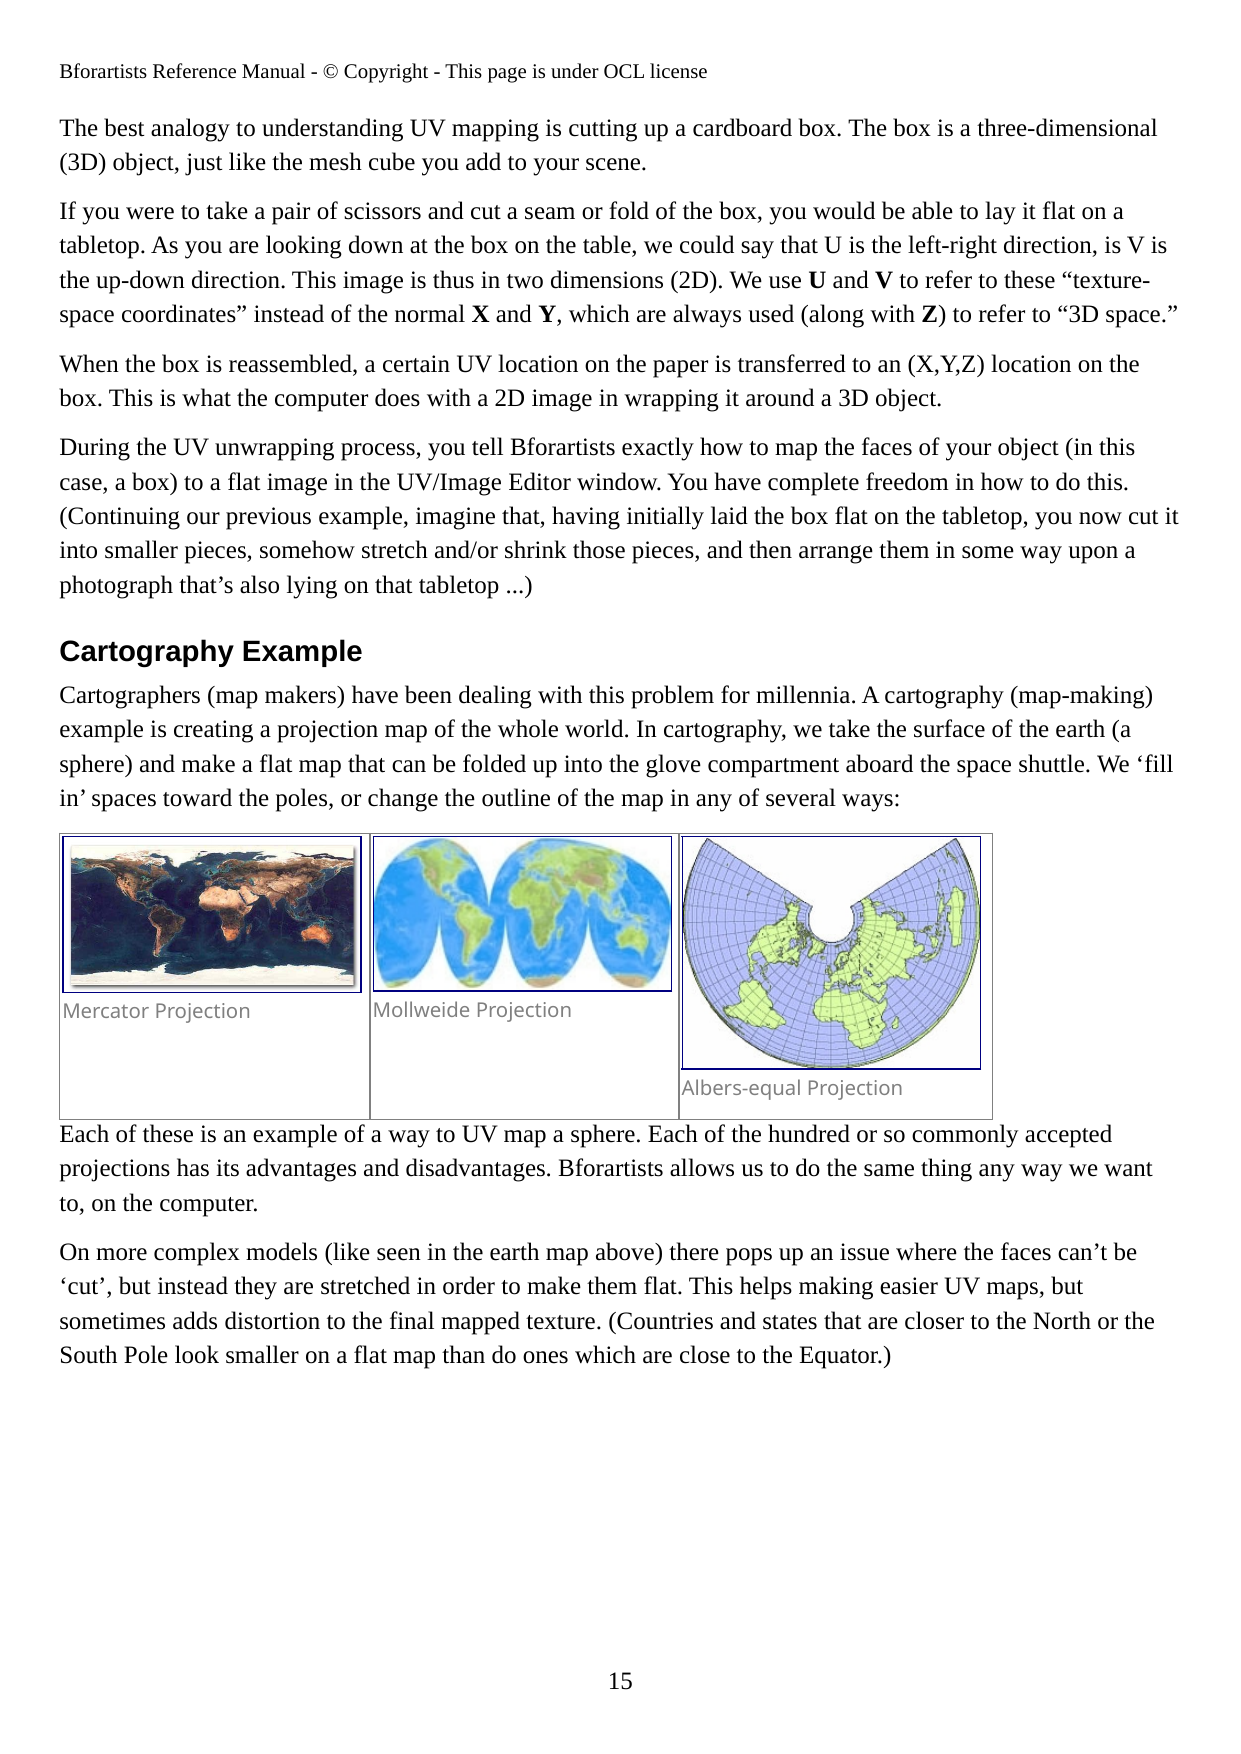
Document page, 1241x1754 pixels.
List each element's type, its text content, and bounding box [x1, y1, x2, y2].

picture [683, 837, 980, 1068]
table_header Albers-equal Projection [680, 834, 992, 1118]
text Each of these is an example of a way to UV map a sphere. Each of the hundred or so commonly accepted projections has its advantages and disadvantages. Bforartists allows us to do the same thing any way we want to, on the computer. [59, 1119, 1181, 1217]
table_header Mollweide Projection [371, 834, 678, 1118]
text The best analogy to understanding UV mapping is cutting up a cardboard box. The box is a three-dimensional (3D) object, just like the mesh cube you add to your scene. [59, 113, 1181, 176]
text Cartographers (map makers) have been dealing with this problem for millennia. A cartography (map-making) example is creating a projection map of the whole world. In cartography, we take the surface of the earth (a sphere) and make a flat map that can be folded up into the glove compartment aboard the space shuttle. We ‘fill in’ spaces toward the poles, or change the outline of the map in any of several ways: [59, 680, 1181, 812]
picture [64, 837, 360, 992]
subtitle Cartography Example [59, 634, 1181, 667]
picture [374, 837, 671, 990]
text When the box is reassembled, a certain UV location on the paper is transferred to an (X,Y,Z) location on the box. This is what the computer does with a 2D image in wrapping it around a 3D object. [59, 349, 1181, 412]
text If you were to take a pair of scissors and cut a seam or fold of the box, you would be able to lay it flat on a tabletop. As you are looking down at the box on the table, we could say that U is the left-right direction, is V is the up-down direction. This image is thus in two dimensions (2D). We use U and V to refer to these “texture-space coordinates” instead of the normal X and Y, which are always used (along with Z) to refer to “3D space.” [59, 196, 1181, 328]
table_header Mercator Projection [60, 834, 369, 1118]
text During the UV unwrapping process, you tell Bforartists exactly how to map the faces of your object (in this case, a box) to a flat image in the UV/Image Editor window. You have complete freedom in how to do this. (Continuing our previous example, imagine that, having initially laid the box flat on the tabletop, you now cut it into smaller pieces, somehow stretch and/or shrink those pieces, and then arrange them in some way upon a photograph that’s also lying on that tabletop ...) [59, 432, 1181, 599]
text On more complex models (like seen in the earth map above) there pops up an issue where the faces can’t be ‘cut’, but instead they are stretched in order to make them flat. This helps making easier UV maps, but sometimes adds distortion to the final mapped texture. (Countries and states that are closer to the North or the South Pole look smaller on a flat map than do ones which are close to the Equator.) [59, 1237, 1181, 1369]
